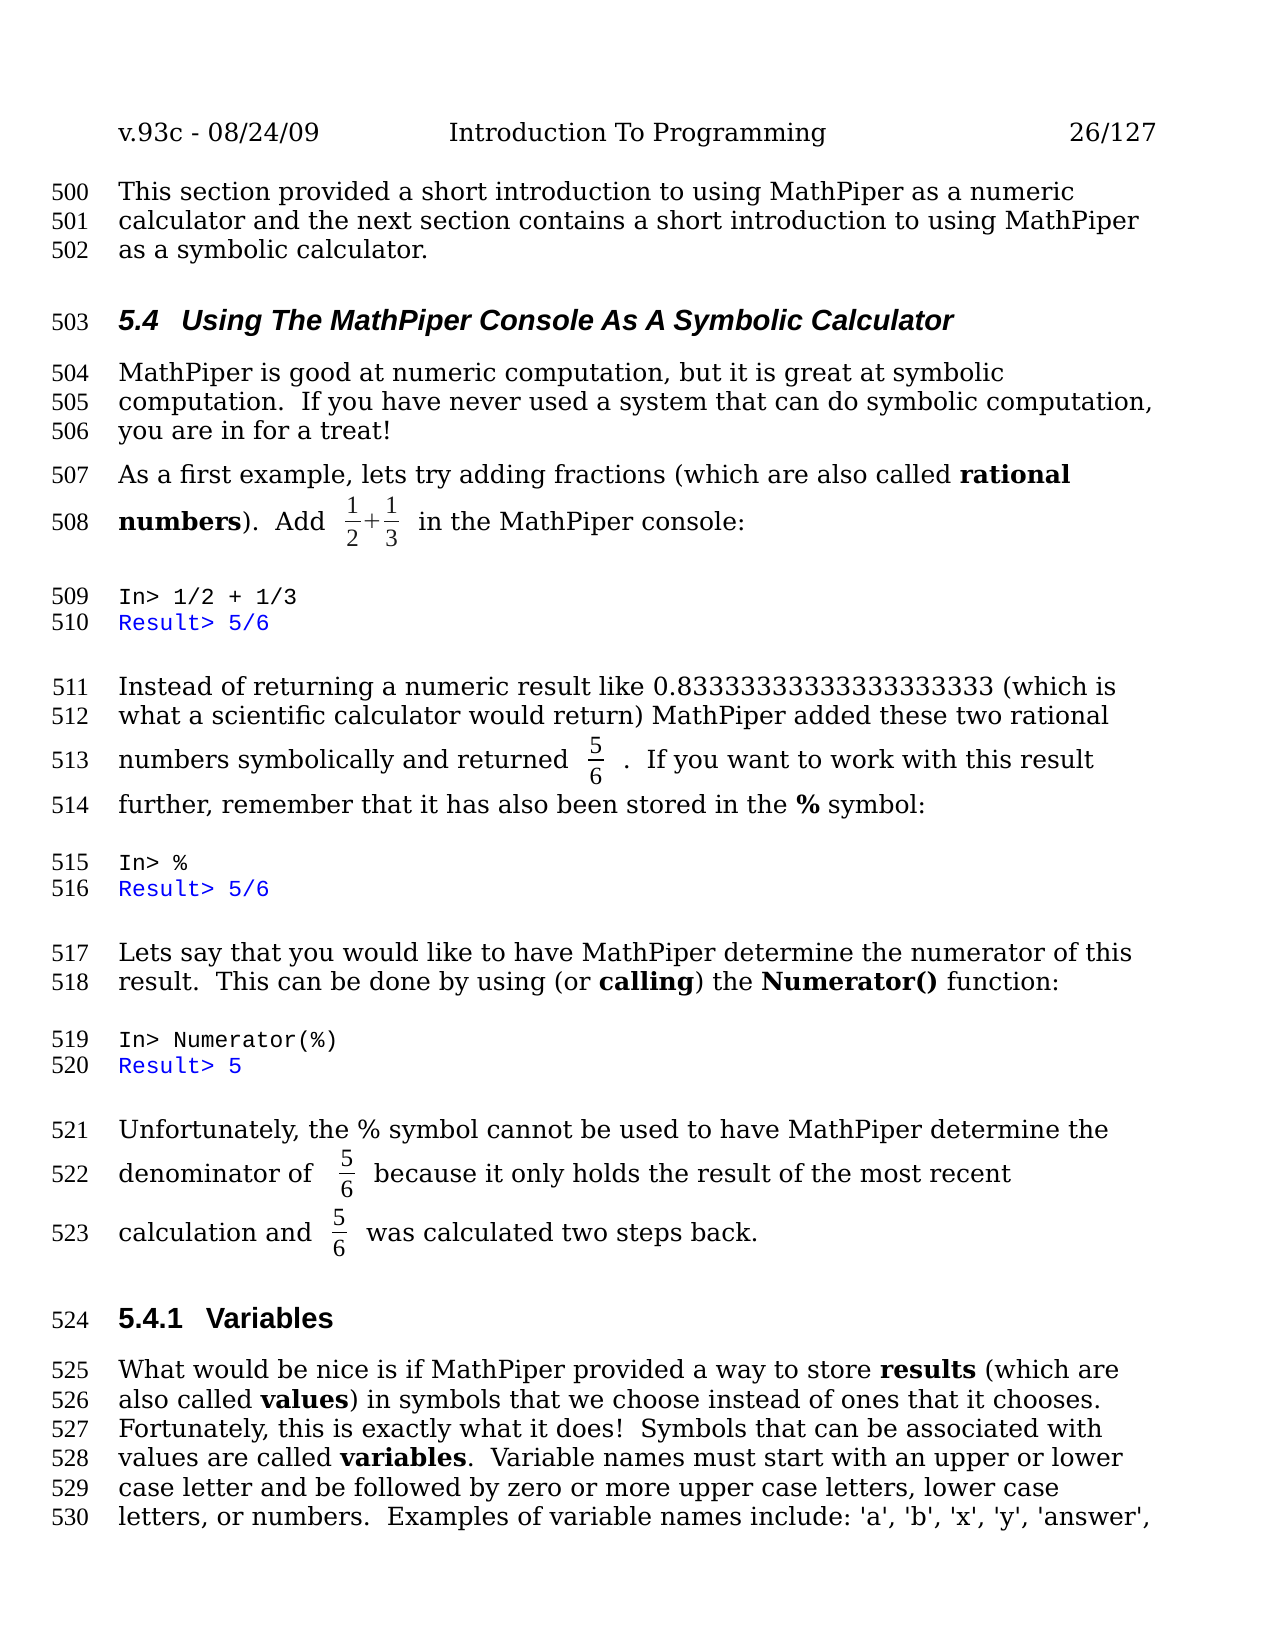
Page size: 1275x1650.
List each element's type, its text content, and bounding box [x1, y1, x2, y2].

text Instead of returning a numeric result like 0.83333333333333333333 (which is what a scientific calculator would return) MathPiper added these two rational numbers symbolically and returned. If you want to work with this result further, remember that it has also been stored in the % symbol: [118, 672, 1157, 819]
text In> Numerator(%) [118, 1028, 1157, 1054]
text What would be nice is if MathPiper provided a way to store results (which are also called values) in symbols that we choose instead of ones that it chooses. Fortunately, this is exactly what it does! Symbols that can be associated with values are called variables. Variable names must start with an upper or lower case letter and be followed by zero or more upper case letters, lower case letters, or numbers. Examples of variable names include: 'a', 'b', 'x', 'y', 'answer', [118, 1355, 1157, 1531]
subtitle Using The MathPiper Console As A Symbolic Calculator [118, 303, 1157, 337]
text Result> 5 [118, 1054, 1157, 1080]
text Result> 5/6 [118, 612, 1157, 637]
text As a first example, lets try adding fractions (which are also called rational numbers). Addin the MathPiper console: [118, 460, 1157, 554]
text Unfortunately, the % symbol cannot be used to have MathPiper determine the denominator of because it only holds the result of the most recent calculation andwas calculated two steps back. [118, 1115, 1157, 1262]
text This section provided a short introduction to using MathPiper as a numeric calculator and the next section contains a short introduction to using MathPiper as a symbolic calculator. [118, 177, 1157, 264]
text MathPiper is good at numeric computation, but it is great at symbolic computation. If you have never used a system that can do symbolic computation, you are in for a treat! [118, 358, 1157, 445]
text Result> 5/6 [118, 877, 1157, 903]
text Lets say that you would like to have MathPiper determine the numerator of this result. This can be done by using (or calling) the Numerator() function: [118, 938, 1157, 996]
text In> 1/2 + 1/3 [118, 586, 1157, 612]
subtitle Variables [118, 1301, 1157, 1334]
text In> % [118, 851, 1157, 877]
